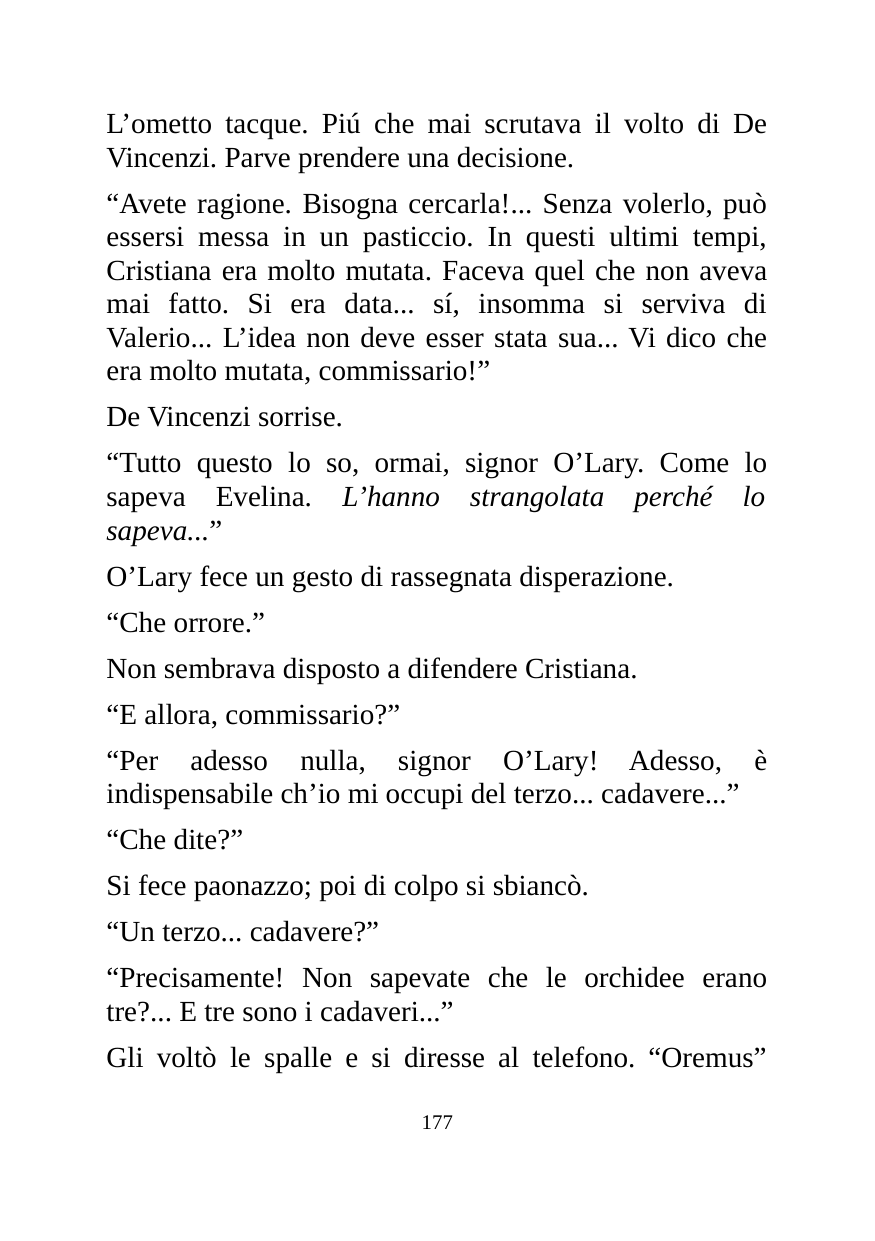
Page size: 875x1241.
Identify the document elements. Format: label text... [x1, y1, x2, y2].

text “Un terzo... cadavere?” [106, 914, 768, 948]
text “Precisamente! Non sapevate che le orchidee erano tre?... E tre sono i cadaveri...” [106, 961, 768, 1028]
text Si fece paonazzo; poi di colpo si sbiancò. [106, 868, 768, 902]
text L’ometto tacque. Piú che mai scrutava il volto di De Vincenzi. Parve prendere una decisione. [106, 106, 768, 173]
text “Che orrore.” [106, 605, 768, 638]
text De Vincenzi sorrise. [106, 399, 768, 433]
text “Che dite?” [106, 822, 768, 856]
text “Per adesso nulla, signor O’Lary! Adesso, è indispensabile ch’io mi occupi del terzo... cadavere...” [106, 743, 768, 810]
text Non sembrava disposto a difendere Cristiana. [106, 651, 768, 684]
text “Tutto questo lo so, ormai, signor O’Lary. Come lo sapeva Evelina. L’hanno strangolata perché lo sapeva...” [106, 446, 768, 546]
text Gli voltò le spalle e si diresse al telefono. “Oremus” [106, 1040, 768, 1074]
text “E allora, commissario?” [106, 697, 768, 730]
text O’Lary fece un gesto di rassegnata disperazione. [106, 559, 768, 592]
text “Avete ragione. Bisogna cercarla!... Senza volerlo, può essersi messa in un pasticcio. In questi ultimi tempi, Cristiana era molto mutata. Faceva quel che non aveva mai fatto. Si era data... sí, insomma si serviva di Valerio... L’idea non deve esser stata sua... Vi dico che era molto mutata, commissario!” [106, 186, 768, 387]
